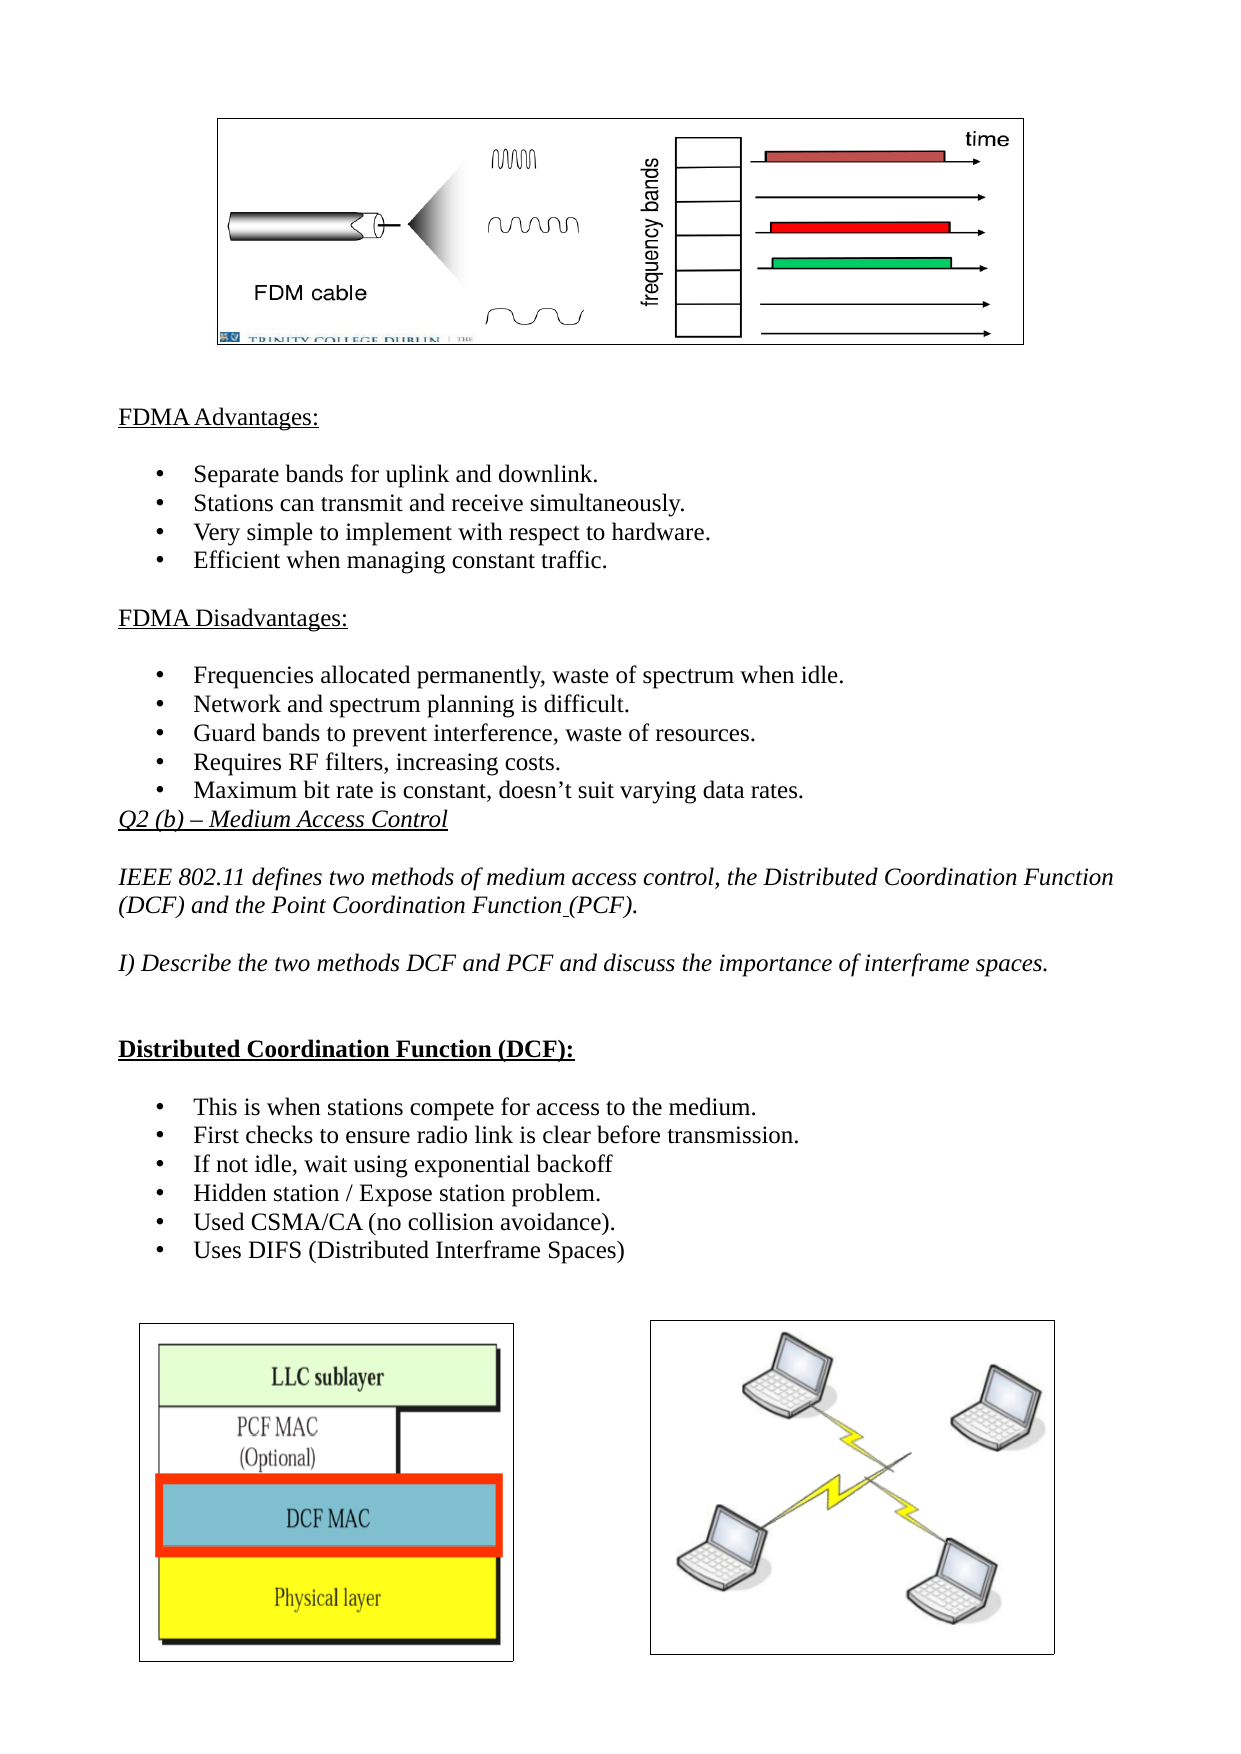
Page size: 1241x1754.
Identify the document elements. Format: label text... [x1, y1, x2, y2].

list Maximum bit rate is constant, doesn’t suit varying data rates. [156, 776, 1122, 804]
list Guard bands to prevent interference, waste of resources. [156, 718, 1122, 747]
list Separate bands for uplink and downlink. [156, 459, 1122, 488]
list Frequencies allocated permanently, waste of spectrum when idle. [156, 661, 1122, 689]
picture [142, 1326, 510, 1658]
text IEEE 802.11 defines two methods of medium access control, the Distributed Coordination Function (DCF) and the Point Coordination Function (PCF). [118, 862, 1122, 919]
text Distributed Coordination Function (DCF): [118, 1034, 1122, 1063]
list This is when stations compete for access to the medium. [156, 1092, 1122, 1121]
list First checks to ensure radio link is clear before transmission. [156, 1121, 1122, 1149]
text FDMA Disadvantages: [118, 603, 1122, 632]
picture [653, 1323, 1052, 1651]
picture [219, 121, 1021, 342]
list Network and spectrum planning is difficult. [156, 689, 1122, 718]
list Uses DIFS (Distributed Interframe Spaces) [156, 1236, 1122, 1264]
text I) Describe the two methods DCF and PCF and discuss the importance of interframe spaces. [118, 948, 1122, 977]
list Efficient when managing constant traffic. [156, 546, 1122, 574]
list Hidden station / Expose station problem. [156, 1178, 1122, 1207]
list Stations can transmit and receive simultaneously. [156, 488, 1122, 517]
text Q2 (b) – Medium Access Control [118, 804, 1122, 833]
list If not idle, wait using exponential backoff [156, 1149, 1122, 1178]
text FDMA Advantages: [118, 402, 1122, 431]
list Requires RF filters, increasing costs. [156, 747, 1122, 776]
list Used CSMA/CA (no collision avoidance). [156, 1207, 1122, 1236]
list Very simple to implement with respect to hardware. [156, 517, 1122, 546]
